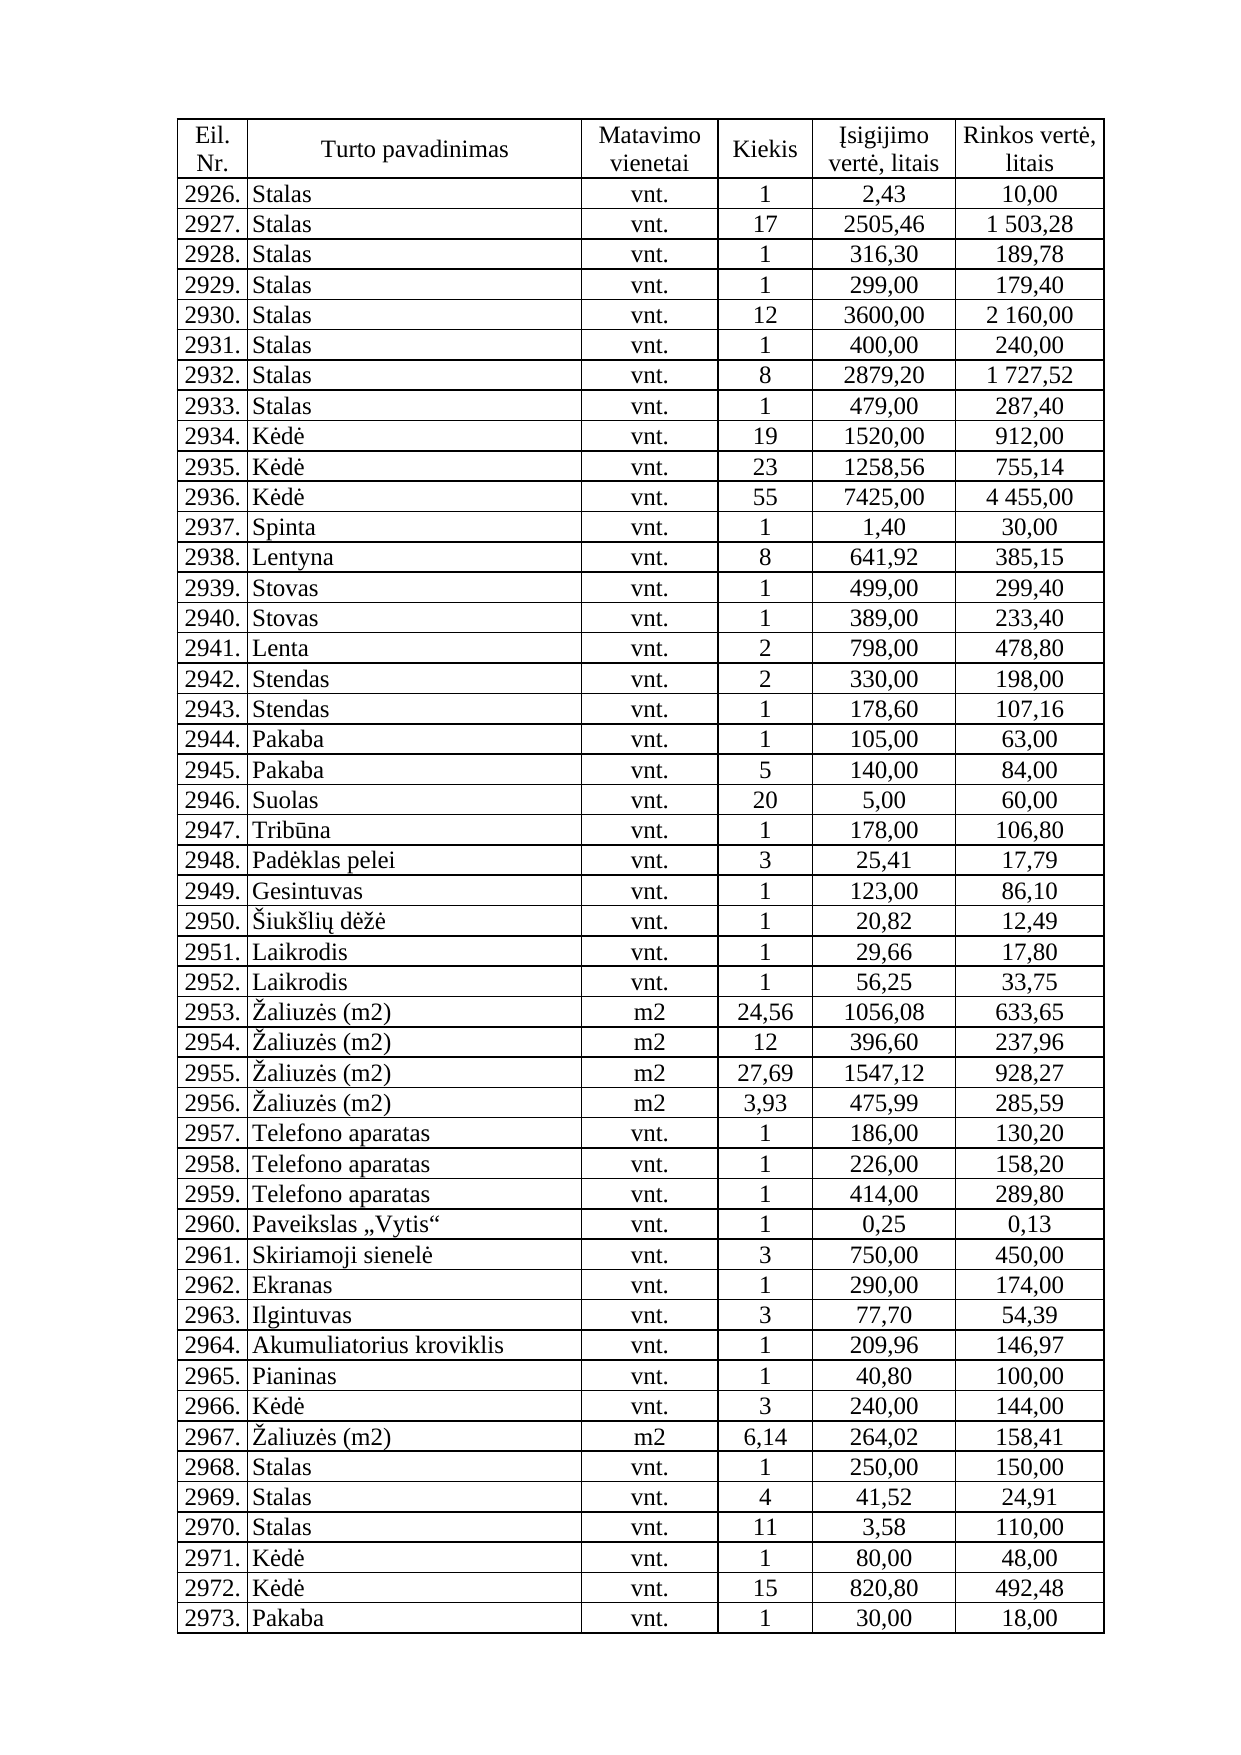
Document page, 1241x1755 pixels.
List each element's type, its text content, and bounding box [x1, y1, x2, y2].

table_cell 237,96 [956, 1028, 1103, 1056]
table_cell 479,00 [813, 391, 955, 420]
table_cell 40,80 [813, 1361, 955, 1390]
table_cell Stovas [248, 573, 581, 602]
table_cell 2942. [178, 664, 247, 692]
table_cell Kėdė [248, 421, 581, 450]
table_cell 2928. [178, 240, 247, 268]
table_cell 2931. [178, 330, 247, 359]
table_cell m2 [582, 1028, 717, 1056]
table_cell 1 [719, 330, 812, 359]
table_cell 2946. [178, 785, 247, 814]
table_cell 1 [719, 179, 812, 207]
table_cell 41,52 [813, 1482, 955, 1511]
table_cell 105,00 [813, 725, 955, 753]
table_cell 1 [719, 573, 812, 602]
table_cell 1 [719, 1331, 812, 1359]
table_cell 2940. [178, 603, 247, 632]
table_cell 928,27 [956, 1058, 1103, 1087]
table_cell 2926. [178, 179, 247, 207]
table_cell 2936. [178, 482, 247, 511]
table_cell 77,70 [813, 1300, 955, 1329]
table_cell 209,96 [813, 1331, 955, 1359]
table_cell vnt. [582, 1179, 717, 1208]
table_cell 20,82 [813, 906, 955, 935]
table_cell 285,59 [956, 1088, 1103, 1117]
table_cell 2937. [178, 512, 247, 541]
table_cell vnt. [582, 846, 717, 874]
table_cell 107,16 [956, 694, 1103, 723]
table_cell 0,13 [956, 1210, 1103, 1238]
table_cell 1 [719, 906, 812, 935]
table_cell 110,00 [956, 1513, 1103, 1541]
table_cell Kėdė [248, 482, 581, 511]
table_cell 492,48 [956, 1573, 1103, 1602]
table_cell vnt. [582, 452, 717, 480]
table_cell 84,00 [956, 755, 1103, 783]
table_cell 1 [719, 876, 812, 905]
table_cell 15 [719, 1573, 812, 1602]
table_cell vnt. [582, 1149, 717, 1177]
table_cell 633,65 [956, 997, 1103, 1026]
table_cell Kėdė [248, 452, 581, 480]
table_cell 1 [719, 270, 812, 298]
table_cell 20 [719, 785, 812, 814]
table_cell 179,40 [956, 270, 1103, 298]
table_cell 189,78 [956, 240, 1103, 268]
table_cell 30,00 [956, 512, 1103, 541]
table_cell Stalas [248, 391, 581, 420]
table_cell 1 [719, 391, 812, 420]
table_cell 2973. [178, 1603, 247, 1632]
table_cell 240,00 [956, 330, 1103, 359]
table_cell 4 455,00 [956, 482, 1103, 511]
table_cell Stalas [248, 361, 581, 389]
table_cell 3 [719, 1240, 812, 1268]
table_cell Stendas [248, 664, 581, 692]
table_cell 158,20 [956, 1149, 1103, 1177]
table_cell 1547,12 [813, 1058, 955, 1087]
table_cell Stendas [248, 694, 581, 723]
table_cell Lenta [248, 633, 581, 662]
table_cell 1 [719, 1118, 812, 1147]
table_cell Skiriamoji sienelė [248, 1240, 581, 1268]
table_cell 2945. [178, 755, 247, 783]
table_cell 2958. [178, 1149, 247, 1177]
table_cell 2962. [178, 1270, 247, 1299]
table_cell 478,80 [956, 633, 1103, 662]
table_cell 250,00 [813, 1452, 955, 1481]
table_cell vnt. [582, 603, 717, 632]
table_cell 1 [719, 1603, 812, 1632]
table_cell 3 [719, 1300, 812, 1329]
table_cell 2927. [178, 209, 247, 238]
table_cell 5 [719, 755, 812, 783]
table_cell vnt. [582, 785, 717, 814]
table_cell 414,00 [813, 1179, 955, 1208]
table_cell 400,00 [813, 330, 955, 359]
table_cell 1 [719, 815, 812, 844]
table_cell Padėklas pelei [248, 846, 581, 874]
table_cell 1 [719, 1543, 812, 1572]
table_cell 2938. [178, 543, 247, 571]
table_cell vnt. [582, 1452, 717, 1481]
table_cell 1 [719, 1210, 812, 1238]
table_cell 240,00 [813, 1391, 955, 1420]
table_cell 186,00 [813, 1118, 955, 1147]
table_cell 4 [719, 1482, 812, 1511]
table_cell 80,00 [813, 1543, 955, 1572]
table_cell 144,00 [956, 1391, 1103, 1420]
table_cell Stalas [248, 1513, 581, 1541]
table_cell vnt. [582, 270, 717, 298]
table_cell vnt. [582, 694, 717, 723]
table_cell vnt. [582, 1361, 717, 1390]
table_cell vnt. [582, 1513, 717, 1541]
table_cell 5,00 [813, 785, 955, 814]
table_cell 12 [719, 1028, 812, 1056]
table_cell 475,99 [813, 1088, 955, 1117]
table_cell 1056,08 [813, 997, 955, 1026]
table_cell 2971. [178, 1543, 247, 1572]
table_cell 820,80 [813, 1573, 955, 1602]
table_cell Spinta [248, 512, 581, 541]
table_cell 2956. [178, 1088, 247, 1117]
table_cell 289,80 [956, 1179, 1103, 1208]
table_cell 1 727,52 [956, 361, 1103, 389]
table_cell 299,00 [813, 270, 955, 298]
table_cell Žaliuzės (m2) [248, 997, 581, 1026]
table_header Įsigijimo vertė, litais [813, 120, 955, 177]
table_cell 2960. [178, 1210, 247, 1238]
table_cell vnt. [582, 1270, 717, 1299]
table_cell vnt. [582, 1210, 717, 1238]
table_cell vnt. [582, 209, 717, 238]
table_cell 158,41 [956, 1422, 1103, 1450]
table_cell vnt. [582, 815, 717, 844]
table_cell vnt. [582, 967, 717, 996]
table_cell 17 [719, 209, 812, 238]
table_cell 2 [719, 633, 812, 662]
table_cell 233,40 [956, 603, 1103, 632]
table_cell vnt. [582, 573, 717, 602]
table_cell 912,00 [956, 421, 1103, 450]
table_cell 174,00 [956, 1270, 1103, 1299]
table_cell 264,02 [813, 1422, 955, 1450]
table_cell 330,00 [813, 664, 955, 692]
table_cell Kėdė [248, 1543, 581, 1572]
table_cell 1 [719, 603, 812, 632]
table_cell 178,00 [813, 815, 955, 844]
table_cell 63,00 [956, 725, 1103, 753]
table_cell 1 [719, 1452, 812, 1481]
table_cell 12,49 [956, 906, 1103, 935]
table_cell 2957. [178, 1118, 247, 1147]
table_cell 86,10 [956, 876, 1103, 905]
table_cell vnt. [582, 1482, 717, 1511]
table_cell Pakaba [248, 725, 581, 753]
table_cell 2941. [178, 633, 247, 662]
table_cell 226,00 [813, 1149, 955, 1177]
table_cell 130,20 [956, 1118, 1103, 1147]
table_cell 2959. [178, 1179, 247, 1208]
table_cell 2953. [178, 997, 247, 1026]
table_cell 27,69 [719, 1058, 812, 1087]
table_cell 2964. [178, 1331, 247, 1359]
table_cell 389,00 [813, 603, 955, 632]
table_cell 3600,00 [813, 300, 955, 329]
table_cell Akumuliatorius kroviklis [248, 1331, 581, 1359]
table_cell 140,00 [813, 755, 955, 783]
table_cell Ekranas [248, 1270, 581, 1299]
table_cell 755,14 [956, 452, 1103, 480]
table_cell 385,15 [956, 543, 1103, 571]
table_cell 55 [719, 482, 812, 511]
table_cell vnt. [582, 330, 717, 359]
table_cell 33,75 [956, 967, 1103, 996]
table_cell 2950. [178, 906, 247, 935]
table_cell vnt. [582, 300, 717, 329]
table_cell vnt. [582, 876, 717, 905]
table_cell 106,80 [956, 815, 1103, 844]
table_cell vnt. [582, 633, 717, 662]
table_cell Suolas [248, 785, 581, 814]
table_cell 2943. [178, 694, 247, 723]
table_cell 19 [719, 421, 812, 450]
table_cell 178,60 [813, 694, 955, 723]
table_cell 8 [719, 543, 812, 571]
table_cell vnt. [582, 1240, 717, 1268]
table_cell 123,00 [813, 876, 955, 905]
table_cell 1,40 [813, 512, 955, 541]
table_cell 198,00 [956, 664, 1103, 692]
table_cell 2935. [178, 452, 247, 480]
table_cell Stalas [248, 270, 581, 298]
table_cell Pakaba [248, 1603, 581, 1632]
table_cell vnt. [582, 755, 717, 783]
table_cell Žaliuzės (m2) [248, 1058, 581, 1087]
table_cell vnt. [582, 937, 717, 965]
table_cell 23 [719, 452, 812, 480]
table_cell 641,92 [813, 543, 955, 571]
table_cell m2 [582, 997, 717, 1026]
table_cell 2932. [178, 361, 247, 389]
table_cell 2933. [178, 391, 247, 420]
table_cell Ilgintuvas [248, 1300, 581, 1329]
table_cell 56,25 [813, 967, 955, 996]
table_cell 3 [719, 846, 812, 874]
table_cell 100,00 [956, 1361, 1103, 1390]
table_cell vnt. [582, 1573, 717, 1602]
table_cell 1 [719, 1270, 812, 1299]
table_cell Stalas [248, 209, 581, 238]
table_cell 2505,46 [813, 209, 955, 238]
table_cell 24,91 [956, 1482, 1103, 1511]
table_cell Stalas [248, 330, 581, 359]
table_cell vnt. [582, 1300, 717, 1329]
table_cell 396,60 [813, 1028, 955, 1056]
table_cell Telefono aparatas [248, 1149, 581, 1177]
table_cell Laikrodis [248, 967, 581, 996]
table_cell 2,43 [813, 179, 955, 207]
table_cell vnt. [582, 1118, 717, 1147]
table_cell 2879,20 [813, 361, 955, 389]
table_cell m2 [582, 1422, 717, 1450]
table_cell 24,56 [719, 997, 812, 1026]
table_cell 17,79 [956, 846, 1103, 874]
table_cell 1520,00 [813, 421, 955, 450]
table_cell 2929. [178, 270, 247, 298]
table_cell Stovas [248, 603, 581, 632]
table_cell 2966. [178, 1391, 247, 1420]
table_cell vnt. [582, 543, 717, 571]
table_cell vnt. [582, 1543, 717, 1572]
table_cell 3 [719, 1391, 812, 1420]
table_cell 2 160,00 [956, 300, 1103, 329]
table_cell 2934. [178, 421, 247, 450]
table_cell Telefono aparatas [248, 1179, 581, 1208]
table_cell 2944. [178, 725, 247, 753]
table_cell vnt. [582, 1391, 717, 1420]
table_cell Stalas [248, 179, 581, 207]
table_cell Kėdė [248, 1391, 581, 1420]
table_cell 2955. [178, 1058, 247, 1087]
table_cell vnt. [582, 1331, 717, 1359]
table_cell Stalas [248, 300, 581, 329]
table_cell Gesintuvas [248, 876, 581, 905]
table_cell 60,00 [956, 785, 1103, 814]
table_cell Paveikslas „Vytis“ [248, 1210, 581, 1238]
table_cell 2951. [178, 937, 247, 965]
table_cell 798,00 [813, 633, 955, 662]
table_cell vnt. [582, 725, 717, 753]
table_cell 12 [719, 300, 812, 329]
table_cell 2948. [178, 846, 247, 874]
table_cell 2 [719, 664, 812, 692]
table_cell 2969. [178, 1482, 247, 1511]
table_cell Žaliuzės (m2) [248, 1422, 581, 1450]
table_cell vnt. [582, 906, 717, 935]
table_cell 290,00 [813, 1270, 955, 1299]
table_cell Tribūna [248, 815, 581, 844]
table_cell 10,00 [956, 179, 1103, 207]
table_cell 299,40 [956, 573, 1103, 602]
table_cell Žaliuzės (m2) [248, 1088, 581, 1117]
table_cell 2952. [178, 967, 247, 996]
table_cell 18,00 [956, 1603, 1103, 1632]
table_cell 287,40 [956, 391, 1103, 420]
table_cell 1 [719, 1179, 812, 1208]
table_cell vnt. [582, 512, 717, 541]
table_cell 1 503,28 [956, 209, 1103, 238]
table_cell 7425,00 [813, 482, 955, 511]
table_cell 2939. [178, 573, 247, 602]
table_cell 750,00 [813, 1240, 955, 1268]
table_cell 1 [719, 512, 812, 541]
table_cell 150,00 [956, 1452, 1103, 1481]
table_cell 2961. [178, 1240, 247, 1268]
table_cell vnt. [582, 179, 717, 207]
table_cell Stalas [248, 1482, 581, 1511]
table_cell 0,25 [813, 1210, 955, 1238]
table_header Rinkos vertė, litais [956, 120, 1103, 177]
table_cell 3,58 [813, 1513, 955, 1541]
table_cell 2954. [178, 1028, 247, 1056]
table_cell 54,39 [956, 1300, 1103, 1329]
table_cell 30,00 [813, 1603, 955, 1632]
table_cell 8 [719, 361, 812, 389]
table_cell vnt. [582, 1603, 717, 1632]
table_header Eil. Nr. [178, 120, 247, 177]
table_cell m2 [582, 1088, 717, 1117]
table_cell 6,14 [719, 1422, 812, 1450]
table_cell vnt. [582, 421, 717, 450]
table_header Kiekis [719, 120, 812, 177]
table_cell 3,93 [719, 1088, 812, 1117]
table_cell 316,30 [813, 240, 955, 268]
table_cell Stalas [248, 240, 581, 268]
table_cell Pakaba [248, 755, 581, 783]
table_cell vnt. [582, 482, 717, 511]
table_cell 1258,56 [813, 452, 955, 480]
table_cell 2949. [178, 876, 247, 905]
table_cell Žaliuzės (m2) [248, 1028, 581, 1056]
table_cell Pianinas [248, 1361, 581, 1390]
table_cell Telefono aparatas [248, 1118, 581, 1147]
table_cell m2 [582, 1058, 717, 1087]
table_cell Laikrodis [248, 937, 581, 965]
table_cell Stalas [248, 1452, 581, 1481]
table_cell 1 [719, 694, 812, 723]
table_cell Šiukšlių dėžė [248, 906, 581, 935]
table_cell 48,00 [956, 1543, 1103, 1572]
table_cell Lentyna [248, 543, 581, 571]
table_cell 2970. [178, 1513, 247, 1541]
table_cell 146,97 [956, 1331, 1103, 1359]
table_cell vnt. [582, 240, 717, 268]
table_cell 29,66 [813, 937, 955, 965]
table_cell 450,00 [956, 1240, 1103, 1268]
table_cell 499,00 [813, 573, 955, 602]
table_cell 1 [719, 967, 812, 996]
table_cell 2930. [178, 300, 247, 329]
table_cell 1 [719, 725, 812, 753]
table_cell vnt. [582, 664, 717, 692]
table_cell 2963. [178, 1300, 247, 1329]
table_cell vnt. [582, 391, 717, 420]
table_cell 1 [719, 1361, 812, 1390]
table_cell 1 [719, 240, 812, 268]
table_cell 2947. [178, 815, 247, 844]
table_cell 2965. [178, 1361, 247, 1390]
table_header Matavimo vienetai [582, 120, 717, 177]
table_cell 1 [719, 937, 812, 965]
table_cell 2967. [178, 1422, 247, 1450]
table_cell 2972. [178, 1573, 247, 1602]
table_cell 17,80 [956, 937, 1103, 965]
table_cell 11 [719, 1513, 812, 1541]
table_cell 2968. [178, 1452, 247, 1481]
table_cell vnt. [582, 361, 717, 389]
table_cell 25,41 [813, 846, 955, 874]
table_header Turto pavadinimas [248, 120, 581, 177]
table_cell 1 [719, 1149, 812, 1177]
table_cell Kėdė [248, 1573, 581, 1602]
